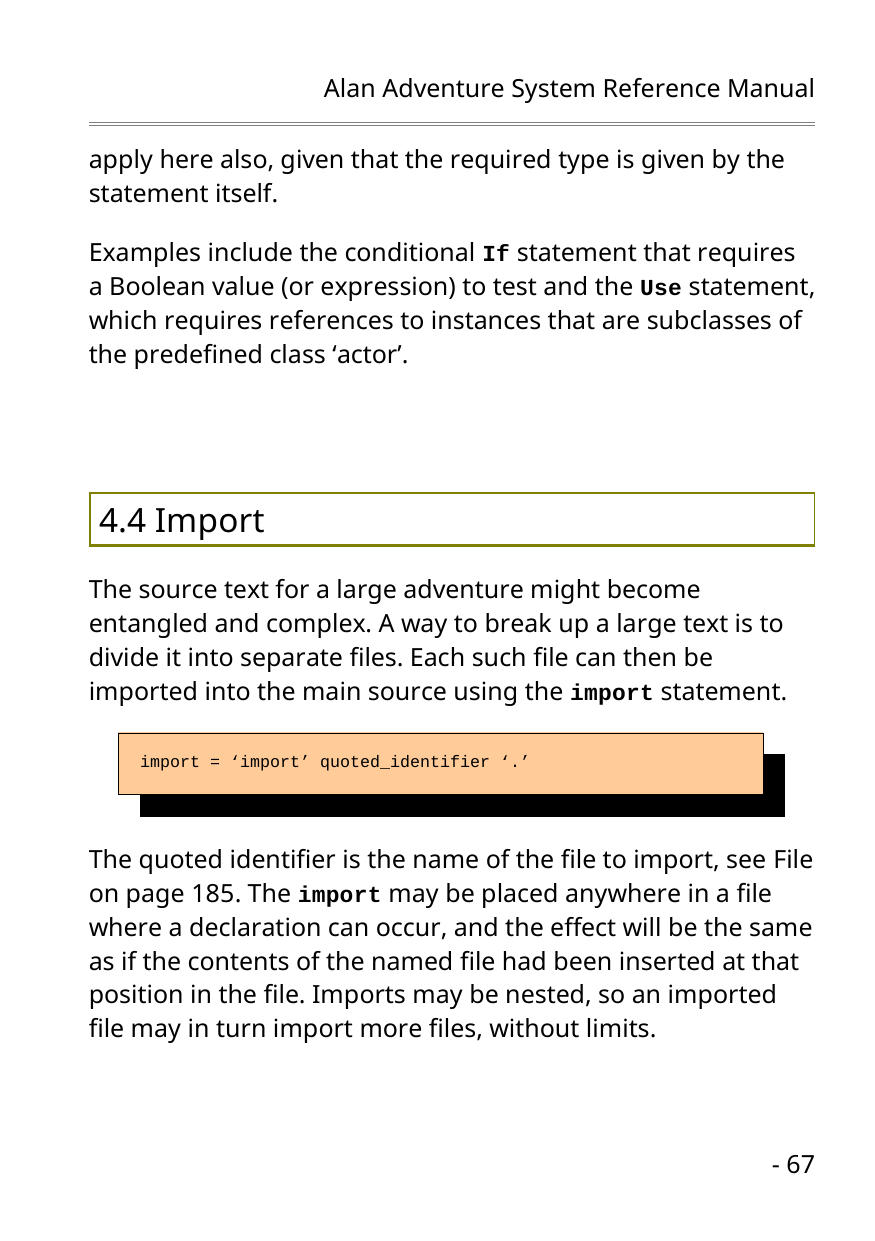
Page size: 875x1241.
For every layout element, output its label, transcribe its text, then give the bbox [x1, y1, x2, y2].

text apply here also, given that the required type is given by the statement itself. [88, 142, 815, 210]
text Examples include the conditional If statement that requires a Boolean value (or expression) to test and the Use statement, which requires references to instances that are subclasses of the predefined class ‘actor’. [88, 235, 815, 371]
subtitle Import [91, 494, 814, 544]
text The source text for a large adventure might become entangled and complex. A way to break up a large text is to divide it into separate files. Each such file can then be imported into the main source using the import statement. [88, 572, 815, 707]
text import = ‘import’ quoted_identifier ‘.’ [119, 734, 763, 794]
text The quoted identifier is the name of the file to import, see File on page 148. The import may be placed anywhere in a file where a declaration can occur, and the effect will be the same as if the con­tents of the named file had been inserted at that position in the file. Imports may be nested, so an imported file may in turn import more files, without limits. [88, 842, 815, 1045]
